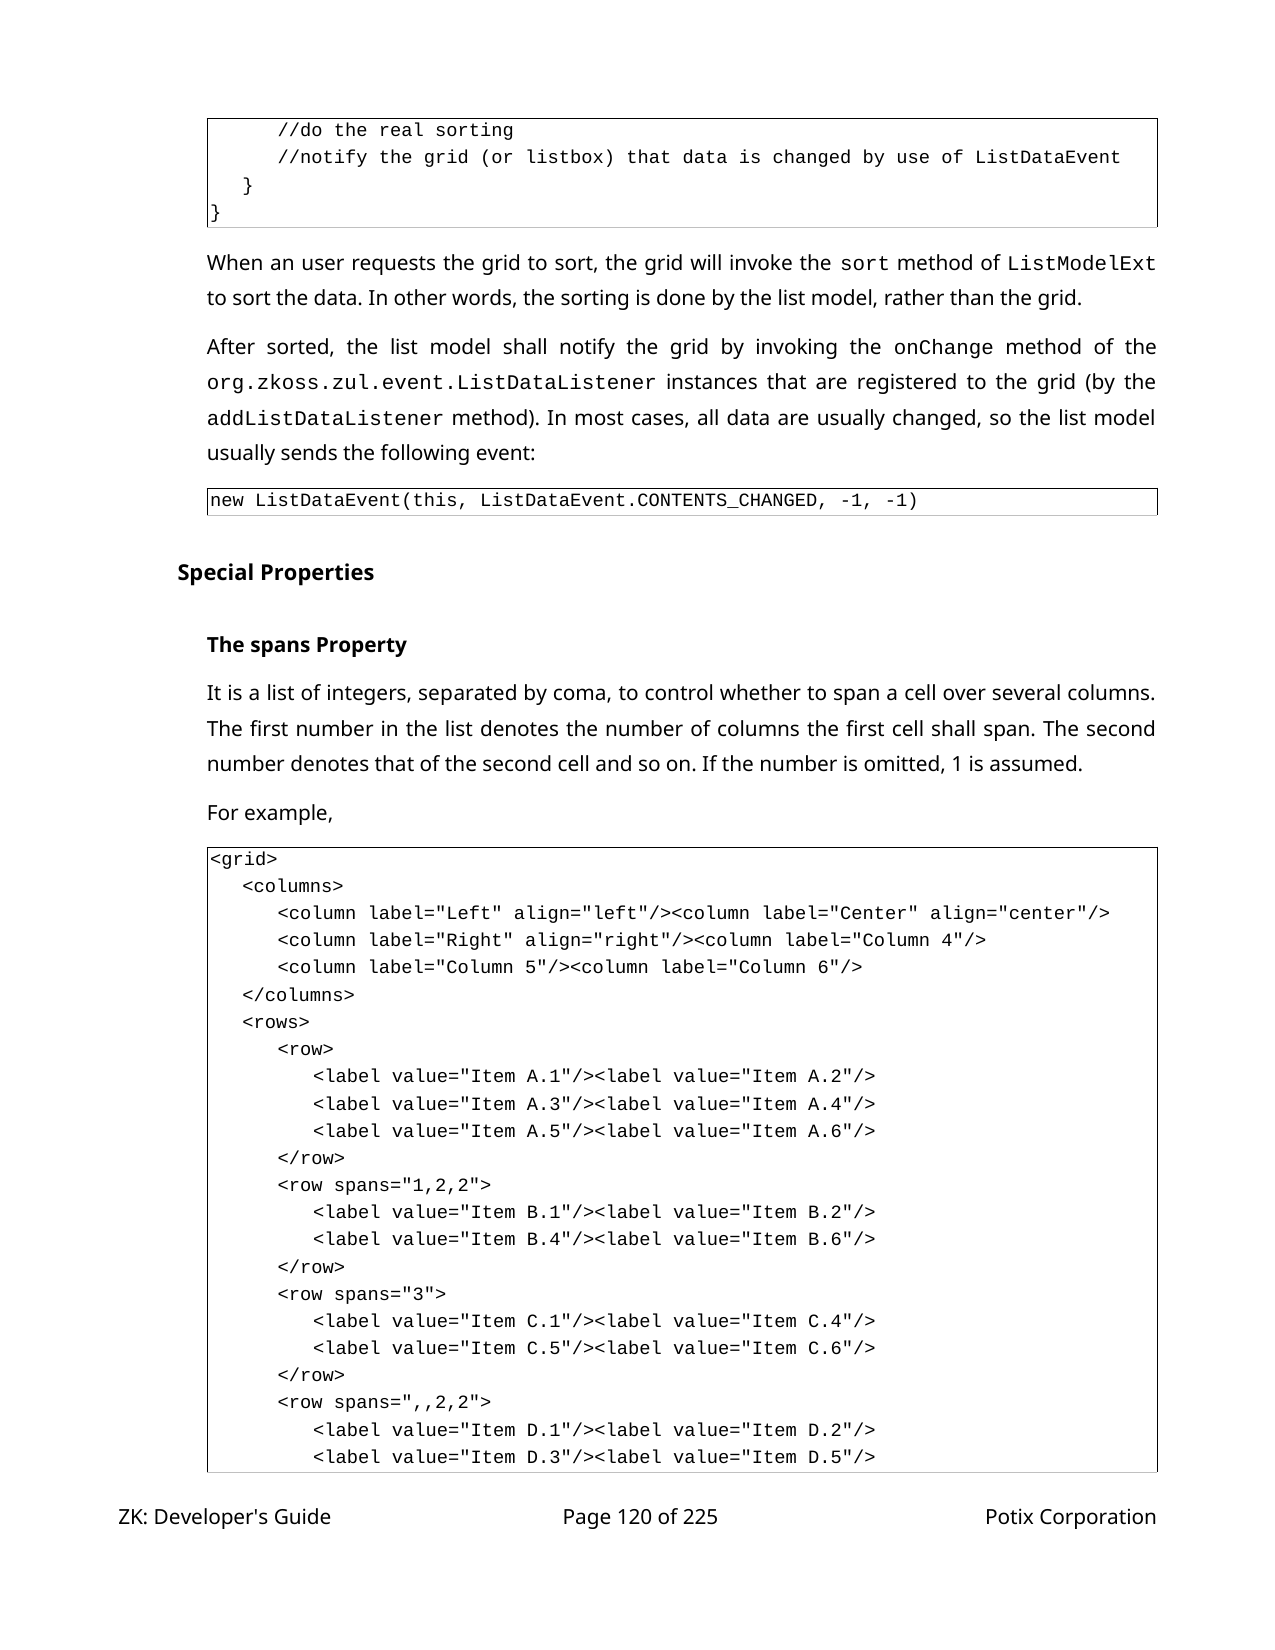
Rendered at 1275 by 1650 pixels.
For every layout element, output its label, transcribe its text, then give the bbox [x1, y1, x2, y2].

text <columns> [208, 874, 1157, 898]
text </row> [208, 1363, 1157, 1387]
text When an user requests the grid to sort, the grid will invoke the sort method of ListModelExt to sort the data. In other words, the sorting is done by the list model, rather than the grid. [207, 248, 1157, 311]
text <label value="Item B.4"/><label value="Item B.6"/> [208, 1227, 1157, 1252]
text <column label="Left" align="left"/><column label="Center" align="center"/> [208, 901, 1157, 925]
text <column label="Column 5"/><column label="Column 6"/> [208, 955, 1157, 980]
text <label value="Item C.5"/><label value="Item C.6"/> [208, 1336, 1157, 1360]
text <row> [208, 1037, 1157, 1061]
text After sorted, the list model shall notify the grid by invoking the onChange method of the org.zkoss.zul.event.ListDataListener instances that are registered to the grid (by the addListDataListener method). In most cases, all data are usually changed, so the list model usually sends the following event: [207, 332, 1157, 467]
text <label value="Item A.5"/><label value="Item A.6"/> [208, 1118, 1157, 1143]
text <grid> [208, 848, 1157, 871]
text <row spans="1,2,2"> [208, 1173, 1157, 1197]
text It is a list of integers, separated by coma, to control whether to span a cell over several columns. The first number in the list denotes the number of columns the first cell shall span. The second number denotes that of the second cell and so on. If the number is omitted, 1 is assumed. [207, 678, 1157, 777]
text <label value="Item D.1"/><label value="Item D.2"/> [208, 1418, 1157, 1442]
subtitle The spans Property [207, 630, 1157, 658]
text //notify the grid (or listbox) that data is changed by use of ListDataEvent [208, 145, 1157, 169]
text <row spans=",,2,2"> [208, 1390, 1157, 1415]
text //do the real sorting [208, 119, 1157, 142]
text <rows> [208, 1010, 1157, 1034]
text <label value="Item A.1"/><label value="Item A.2"/> [208, 1064, 1157, 1088]
text } [208, 172, 1157, 197]
text </columns> [208, 983, 1157, 1007]
text <label value="Item B.1"/><label value="Item B.2"/> [208, 1200, 1157, 1224]
text </row> [208, 1146, 1157, 1170]
text </row> [208, 1254, 1157, 1279]
text new ListDataEvent(this, ListDataEvent.CONTENTS_CHANGED, -1, -1) [208, 489, 1157, 515]
text For example, [207, 798, 1157, 826]
subtitle Special Properties [177, 557, 1157, 587]
text <row spans="3"> [208, 1282, 1157, 1306]
text <label value="Item A.3"/><label value="Item A.4"/> [208, 1091, 1157, 1116]
text <label value="Item D.3"/><label value="Item D.5"/> [208, 1445, 1157, 1472]
text <column label="Right" align="right"/><column label="Column 4"/> [208, 928, 1157, 952]
text <label value="Item C.1"/><label value="Item C.4"/> [208, 1309, 1157, 1333]
text } [208, 200, 1157, 227]
